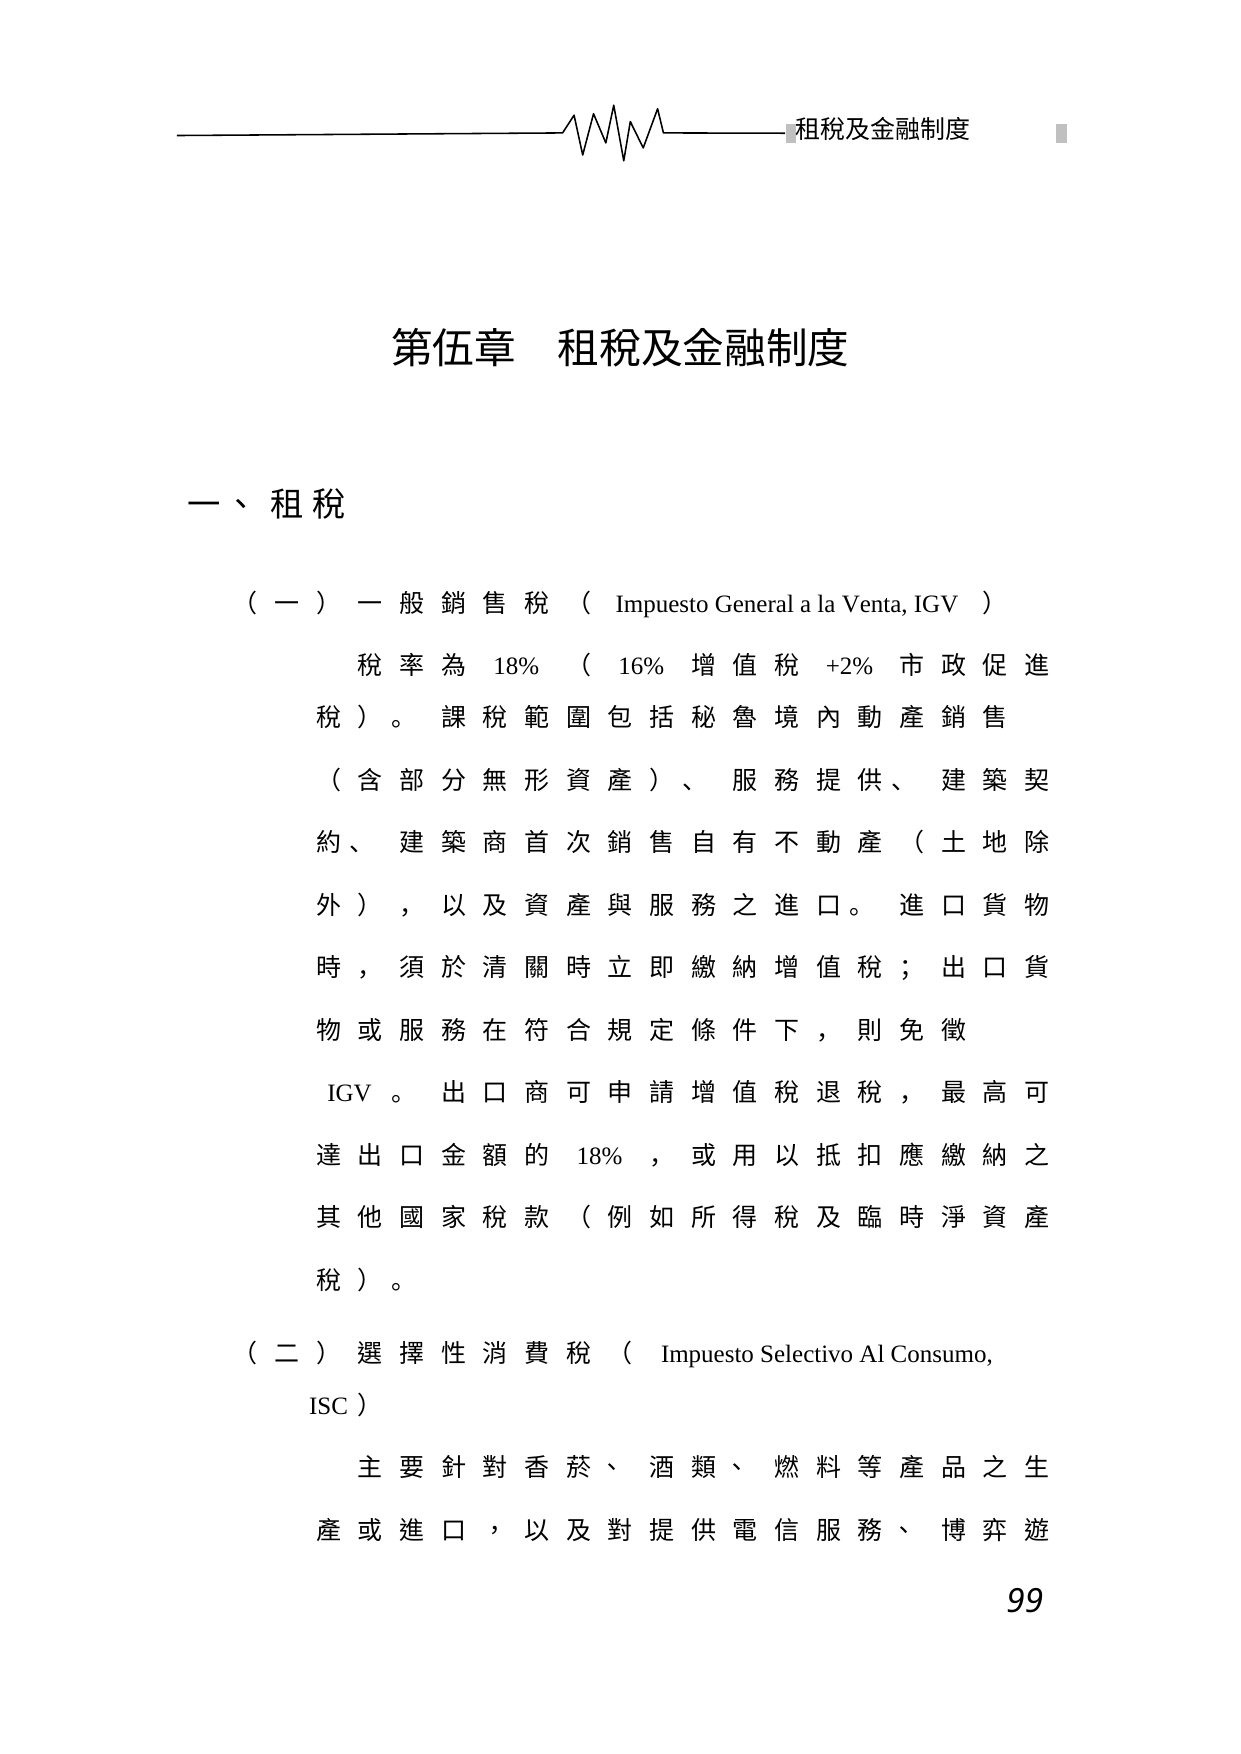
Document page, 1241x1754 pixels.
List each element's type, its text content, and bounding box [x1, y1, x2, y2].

text 一、租稅 [183, 460, 1058, 522]
text 第伍章 租稅及金融制度 [183, 304, 1058, 366]
text 稅率為18%（16%增值稅+2%市政促進稅）。課稅範圍包括秘魯境內動產銷售（含部分無形資產）、服務提供、建築契約、建築商首次銷售自有不動產（土地除外），以及資產與服務之進口。進口貨物時，須於清關時立即繳納增值稅；出口貨物或服務在符合規定條件下，則免徵IGV。出口商可申請增值稅退稅，最高可達出口金額的18%，或用以抵扣應繳納之其他國家稅款（例如所得稅及臨時淨資產稅）。 [281, 612, 1058, 1299]
text （一）一般銷售稅（Impuesto General a la Venta, IGV） [207, 549, 1058, 612]
text 主要針對香菸、酒類、燃料等產品之生產或進口，以及對提供電信服務、博弈遊 [281, 1424, 1058, 1549]
text （二）選擇性消費稅（Impuesto Selectivo Al Consumo, ISC） [207, 1299, 1058, 1424]
